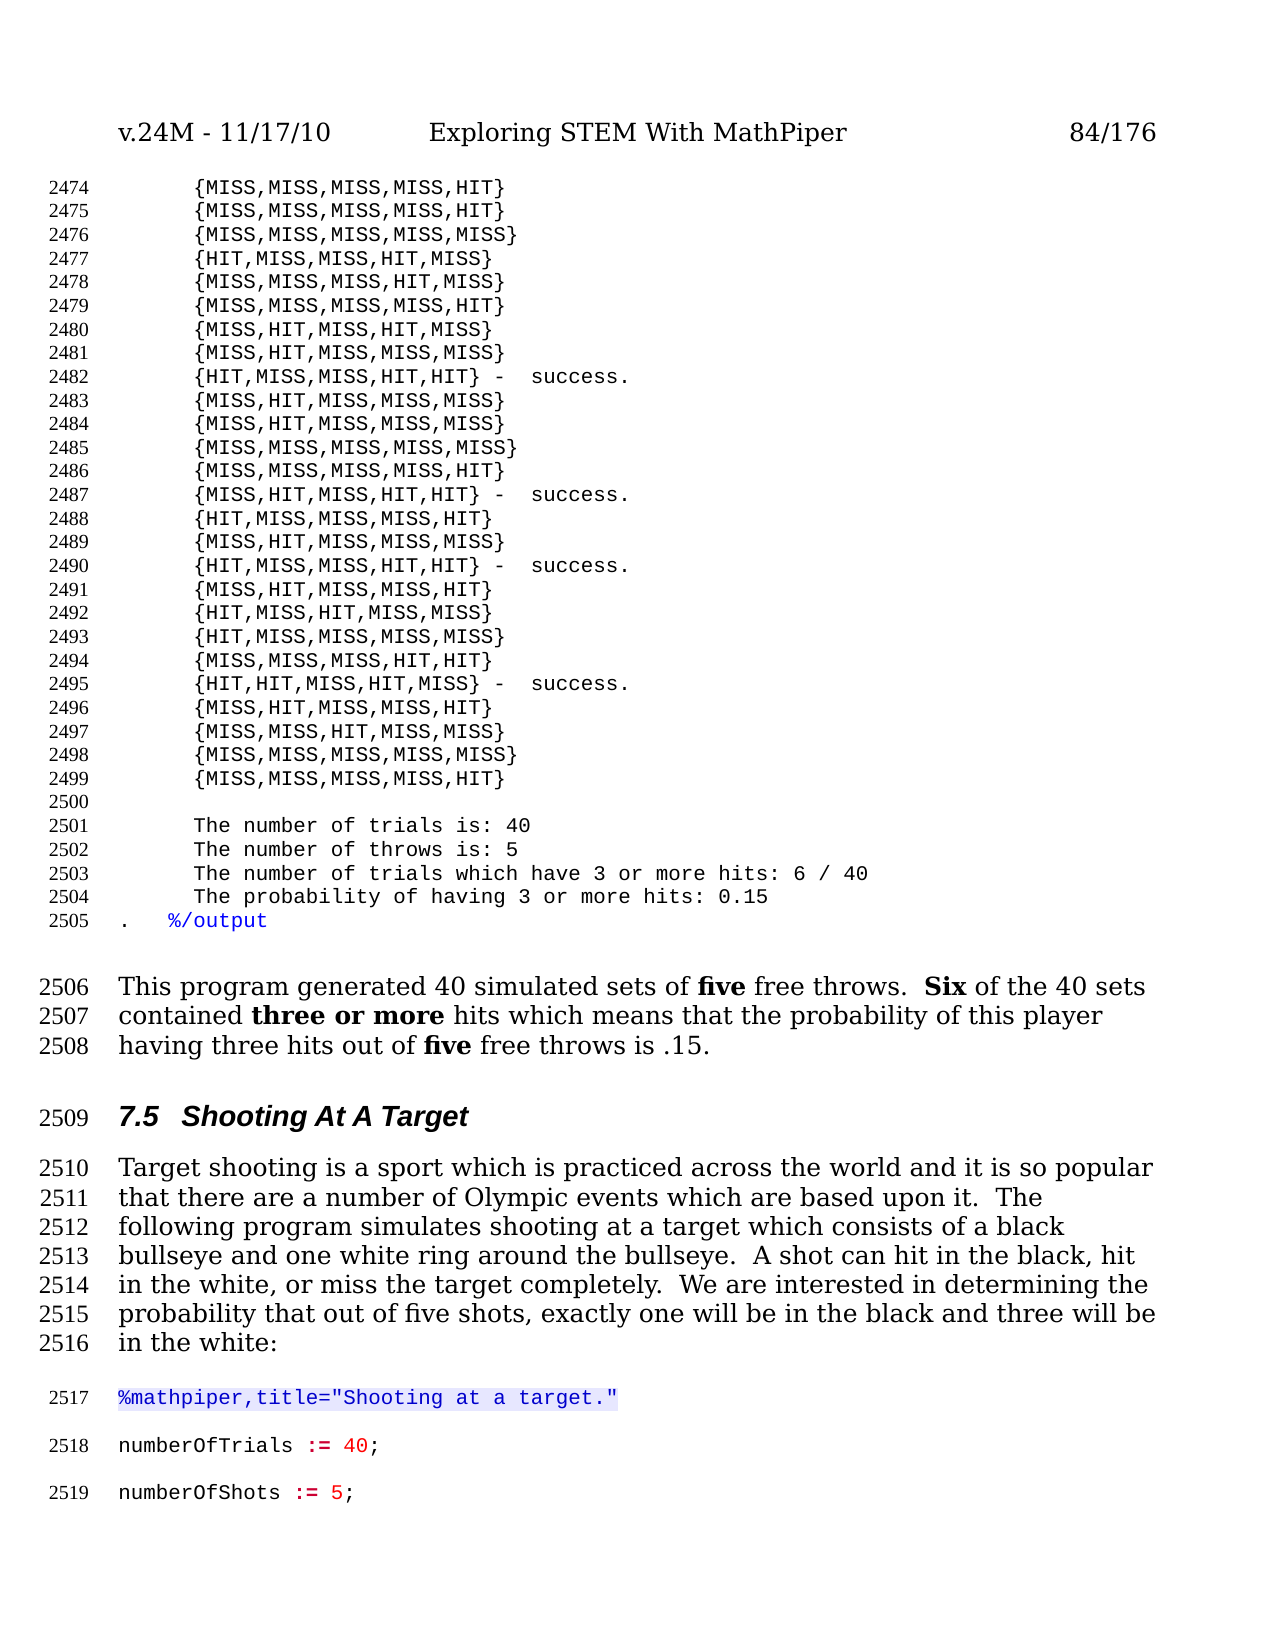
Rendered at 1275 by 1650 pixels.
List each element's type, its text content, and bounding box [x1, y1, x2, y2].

text {HIT,HIT,MISS,HIT,MISS} - success. [118, 673, 1157, 697]
text {MISS,MISS,MISS,MISS,MISS} [118, 437, 1157, 461]
text {HIT,MISS,MISS,HIT,HIT} - success. [118, 555, 1157, 579]
text This program generated 40 simulated sets of five free throws. Six of the 40 sets contained three or more hits which means that the probability of this player having three hits out of five free throws is .15. [118, 972, 1157, 1060]
text {MISS,MISS,MISS,MISS,HIT} [118, 295, 1157, 319]
text {MISS,HIT,MISS,MISS,MISS} [118, 413, 1157, 437]
text {MISS,HIT,MISS,MISS,HIT} [118, 697, 1157, 721]
text numberOfTrials := 40; [118, 1435, 1157, 1458]
text {MISS,MISS,MISS,HIT,HIT} [118, 650, 1157, 673]
text numberOfShots := 5; [118, 1482, 1157, 1506]
text . %/output [118, 910, 1157, 933]
text {MISS,HIT,MISS,MISS,MISS} [118, 342, 1157, 366]
text {MISS,MISS,HIT,MISS,MISS} [118, 721, 1157, 744]
text The number of trials which have 3 or more hits: 6 / 40 [118, 862, 1157, 886]
text {HIT,MISS,MISS,MISS,HIT} [118, 508, 1157, 531]
text {HIT,MISS,MISS,MISS,MISS} [118, 626, 1157, 650]
text {MISS,HIT,MISS,HIT,MISS} [118, 319, 1157, 342]
text The probability of having 3 or more hits: 0.15 [118, 886, 1157, 910]
text {HIT,MISS,MISS,HIT,MISS} [118, 248, 1157, 271]
text {HIT,MISS,HIT,MISS,MISS} [118, 602, 1157, 626]
text Target shooting is a sport which is practiced across the world and it is so popular that there are a number of Olympic events which are based upon it. The following program simulates shooting at a target which consists of a black bullseye and one white ring around the bullseye. A shot can hit in the black, hit in the white, or miss the target completely. We are interested in determining the probability that out of five shots, exactly one will be in the black and three will be in the white: [118, 1153, 1157, 1358]
text The number of throws is: 5 [118, 839, 1157, 862]
text {MISS,MISS,MISS,MISS,HIT} [118, 200, 1157, 224]
text {MISS,HIT,MISS,MISS,HIT} [118, 579, 1157, 602]
text {MISS,MISS,MISS,HIT,MISS} [118, 271, 1157, 295]
text {MISS,MISS,MISS,MISS,MISS} [118, 744, 1157, 768]
text {MISS,MISS,MISS,MISS,MISS} [118, 224, 1157, 248]
text {MISS,MISS,MISS,MISS,HIT} [118, 177, 1157, 200]
text The number of trials is: 40 [118, 815, 1157, 839]
text {MISS,HIT,MISS,MISS,MISS} [118, 531, 1157, 555]
text {MISS,MISS,MISS,MISS,HIT} [118, 768, 1157, 792]
text {MISS,HIT,MISS,MISS,MISS} [118, 389, 1157, 413]
subtitle Shooting At A Target [118, 1099, 1157, 1133]
text {HIT,MISS,MISS,HIT,HIT} - success. [118, 366, 1157, 389]
text %mathpiper,title="Shooting at a target." [118, 1387, 1157, 1411]
text {MISS,MISS,MISS,MISS,HIT} [118, 461, 1157, 484]
text {MISS,HIT,MISS,HIT,HIT} - success. [118, 484, 1157, 508]
